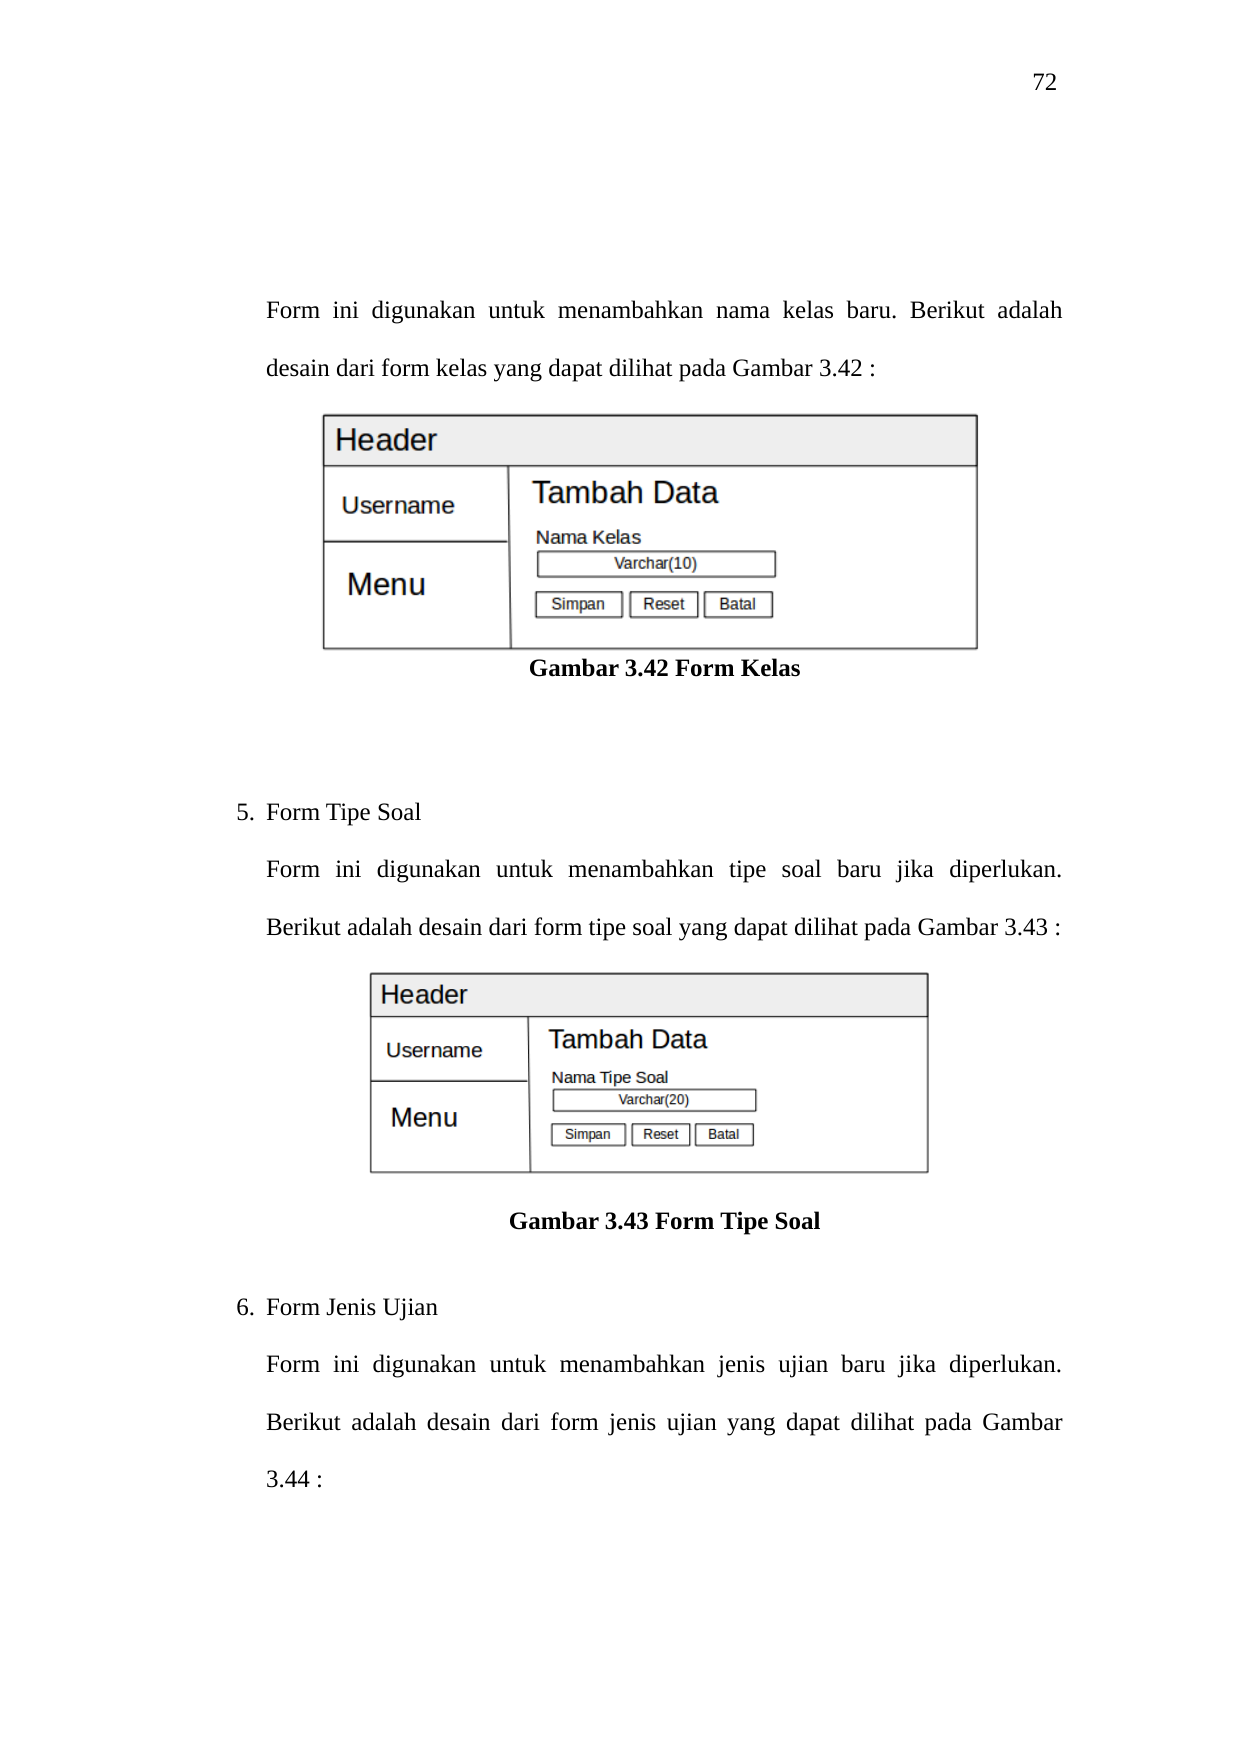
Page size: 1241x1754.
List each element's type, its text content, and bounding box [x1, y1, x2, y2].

list Gambar 3.42 Form Kelas [236, 653, 1063, 682]
list Form Jenis Ujian [236, 1292, 1063, 1321]
list Form Tipe Soal [236, 797, 1063, 825]
list Form ini digunakan untuk menambahkan jenis ujian baru jika diperlukan. Berikut adalah desain dari form jenis ujian yang dapat dilihat pada Gambar 3.44 : [236, 1349, 1063, 1493]
list Gambar 3.43 Form Tipe Soal [236, 1177, 1063, 1234]
picture [367, 969, 932, 1177]
list Form ini digunakan untuk menambahkan nama kelas baru. Berikut adalah desain dari form kelas yang dapat dilihat pada Gambar 3.42 : [236, 295, 1063, 382]
picture [318, 410, 982, 653]
list Form ini digunakan untuk menambahkan tipe soal baru jika diperlukan. Berikut adalah desain dari form tipe soal yang dapat dilihat pada Gambar 3.43 : [236, 854, 1063, 940]
